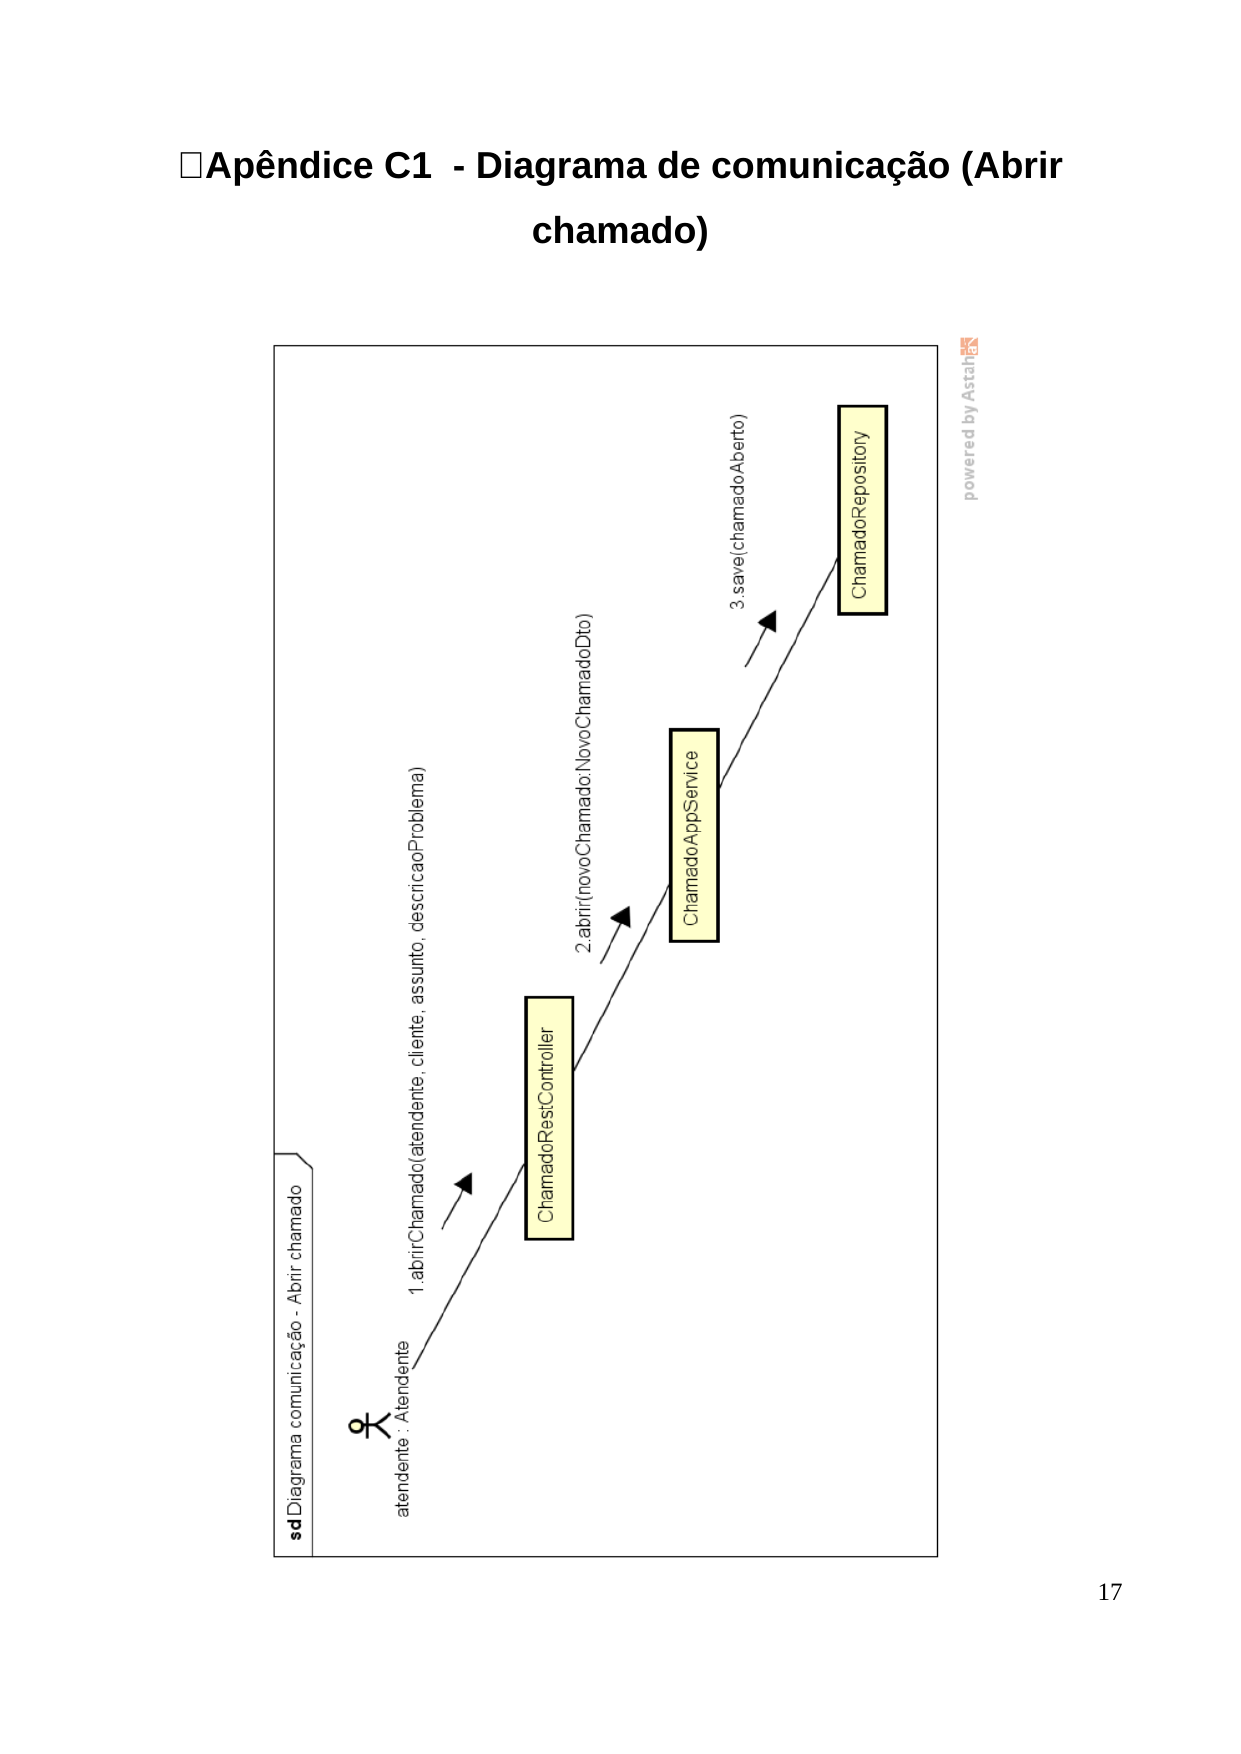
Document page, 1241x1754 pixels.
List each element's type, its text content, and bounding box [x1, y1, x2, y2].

subtitle Apêndice C1 - Diagrama de comunicação (Abrir chamado) [118, 143, 1122, 251]
picture [258, 333, 983, 1571]
